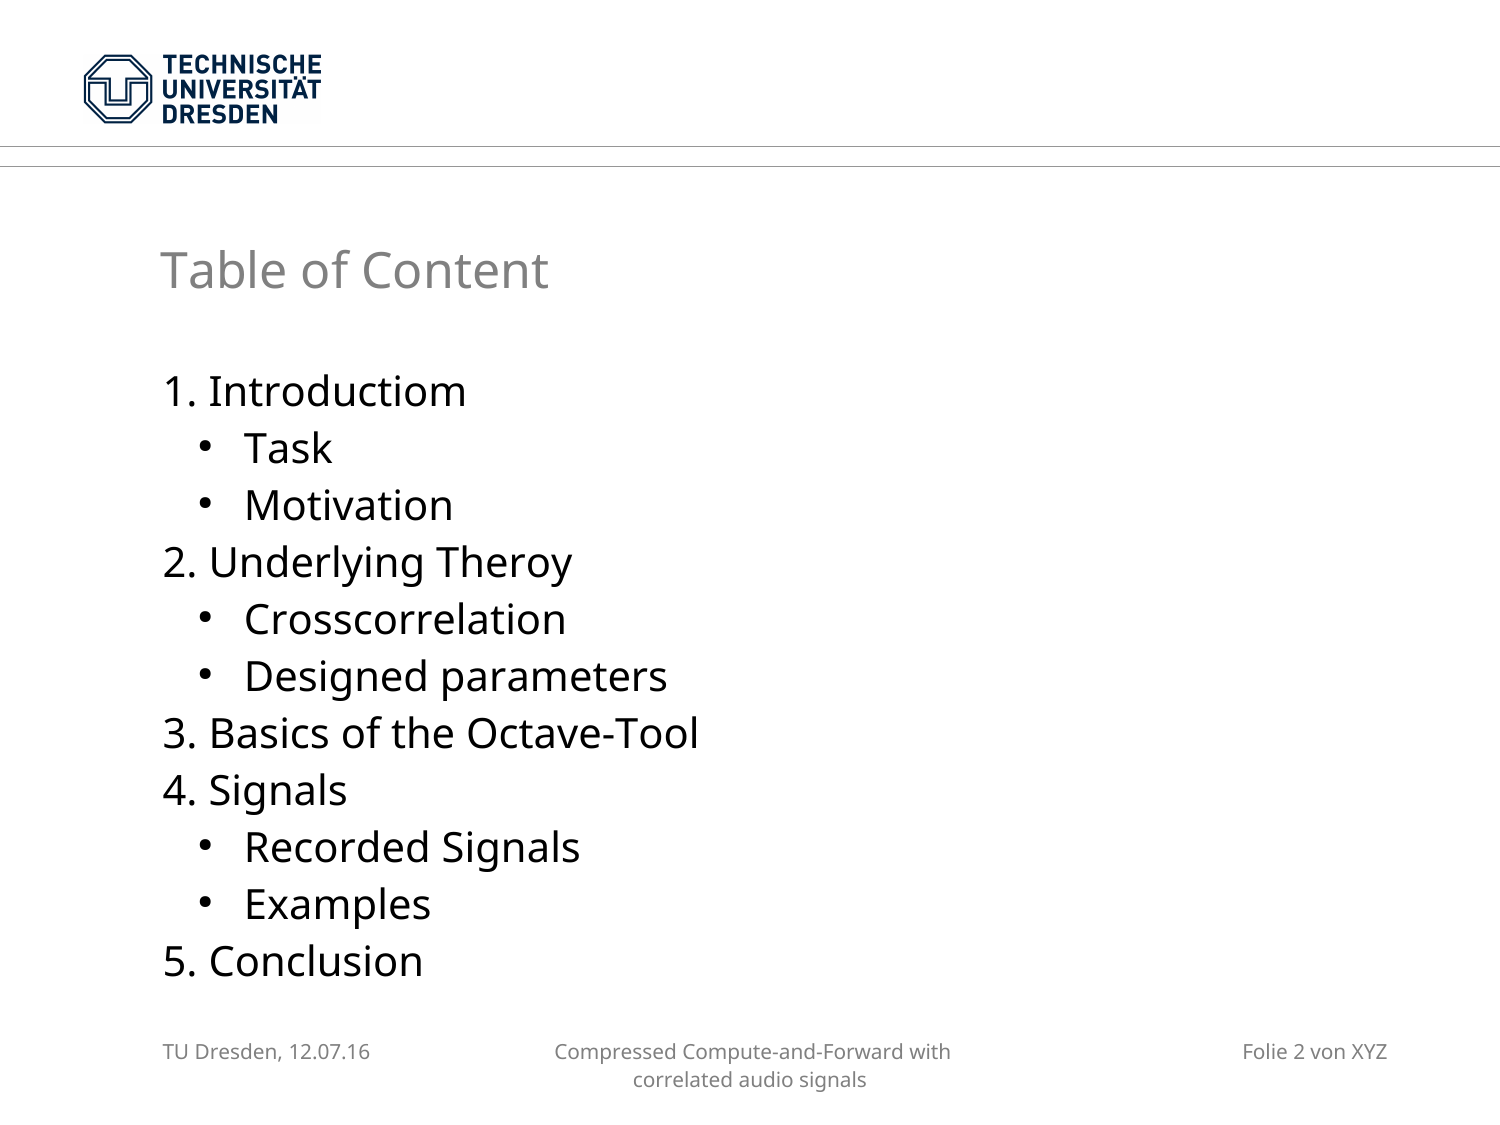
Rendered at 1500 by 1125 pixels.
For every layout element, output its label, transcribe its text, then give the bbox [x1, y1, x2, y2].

text_box Introductiom Task Motivation Underlying Theroy Crosscorrelation Designed parameters Basics of the Octave-Tool Signals Recorded Signals Examples Conclusion [147, 354, 1093, 928]
picture [83, 54, 321, 124]
title Table of Content [160, 230, 1392, 307]
